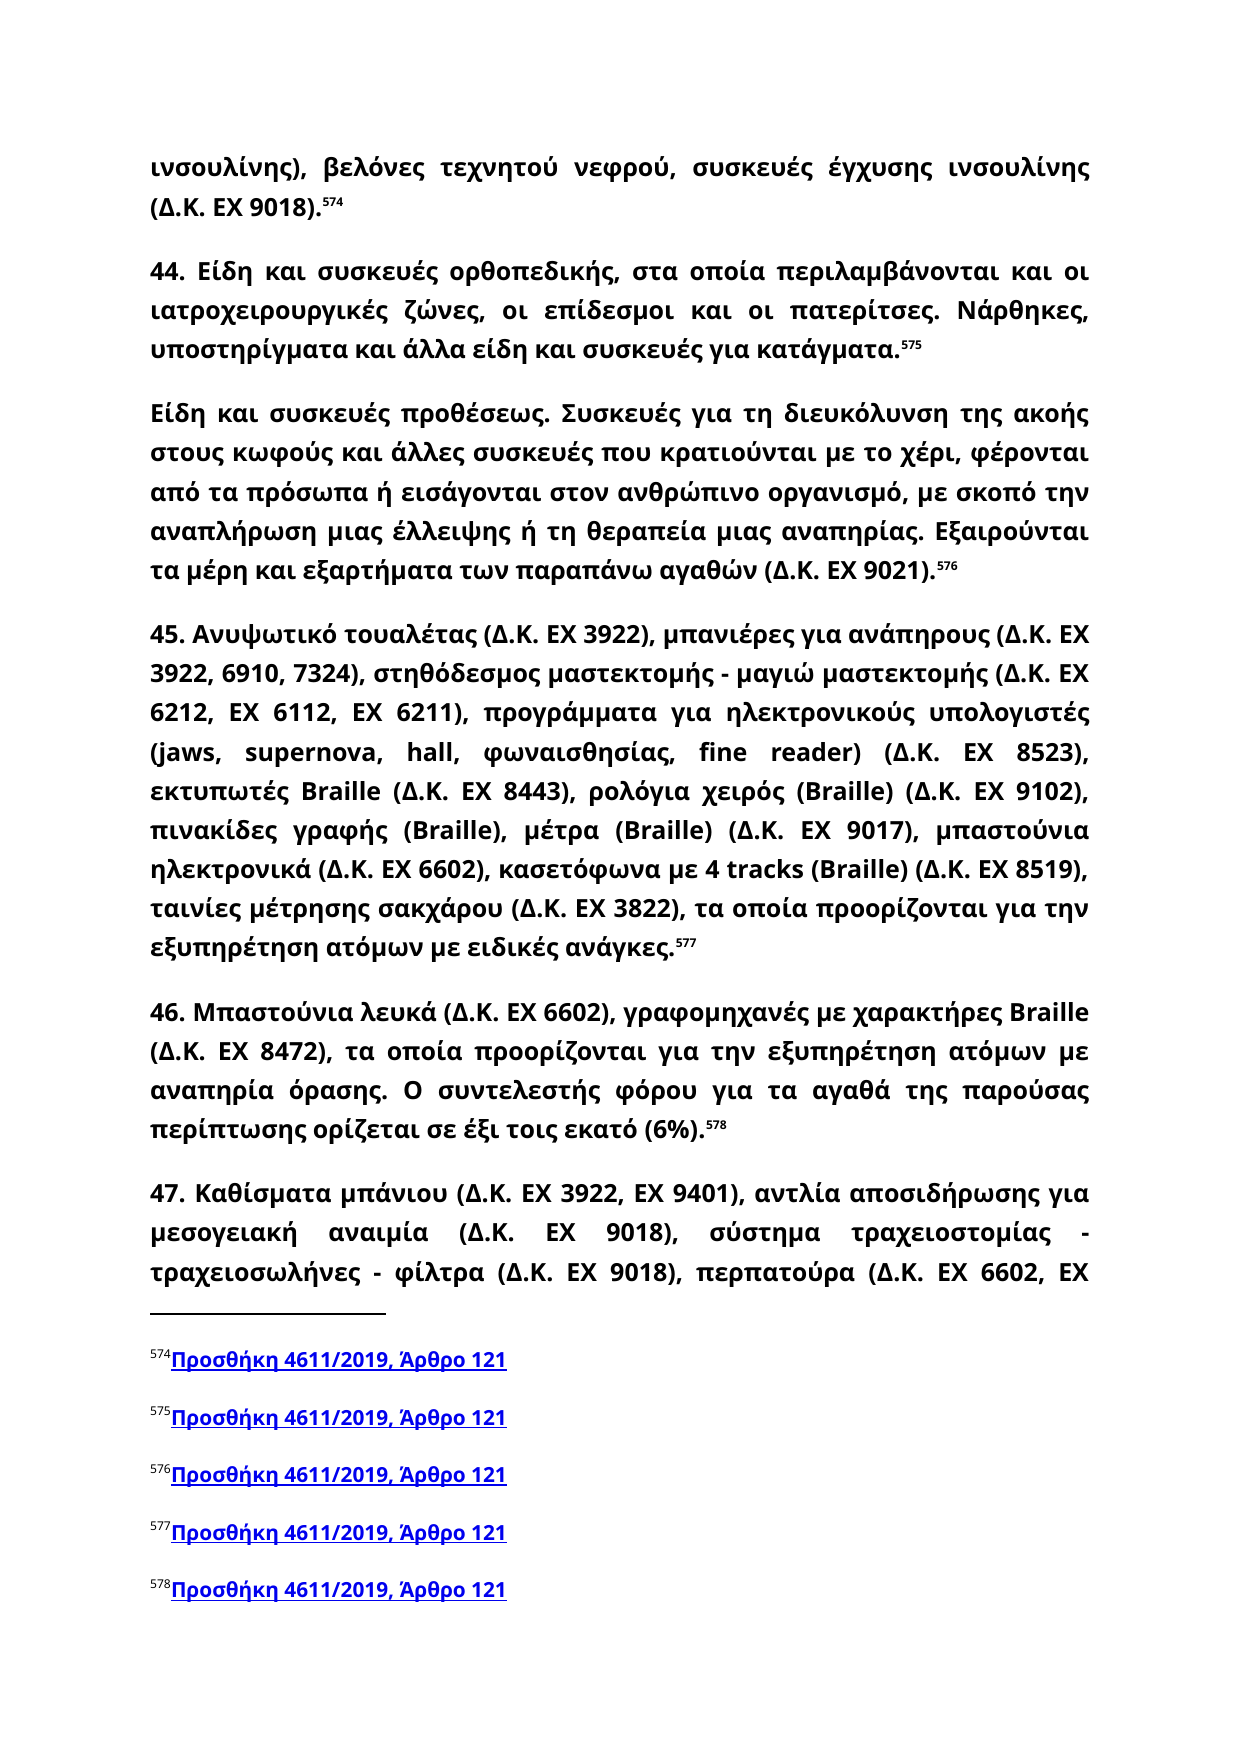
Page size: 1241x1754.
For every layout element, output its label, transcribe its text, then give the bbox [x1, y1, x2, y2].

text ινσουλίνης), βελόνες τεχνητού νεφρού, συσκευές έγχυσης ινσουλίνης (Δ.Κ. ΕΧ 9018). [150, 150, 1090, 223]
text 44. Είδη και συσκευές ορθοπεδικής, στα οποία περιλαμβάνονται και οι ιατροχειρουργικές ζώνες, οι επίδεσμοι και οι πατερίτσες. Νάρθηκες, υποστηρίγματα και άλλα είδη και συσκευές για κατάγματα. [150, 253, 1090, 366]
text Προσθήκη 4611/2019, Άρθρο 121 [150, 1460, 1090, 1489]
text 45. Ανυψωτικό τουαλέτας (Δ.Κ. ΕΧ 3922), μπανιέρες για ανάπηρους (Δ.Κ. ΕΧ 3922, 6910, 7324), στηθόδεσμος μαστεκτομής - μαγιώ μαστεκτομής (Δ.Κ. ΕΧ 6212, ΕΧ 6112, ΕΧ 6211), προγράμματα για ηλεκτρονικούς υπολογιστές (jaws, supernova, hall, φωναισθησίας, fine reader) (Δ.Κ. EX 8523), εκτυπωτές Braille (Δ.Κ. EX 8443), ρολόγια χειρός (Braille) (Δ.Κ. EX 9102), πινακίδες γραφής (Braille), μέτρα (Braille) (Δ.Κ. ΕΧ 9017), μπαστούνια ηλεκτρονικά (Δ.Κ. ΕΧ 6602), κασετόφωνα με 4 tracks (Braille) (Δ.Κ. ΕΧ 8519), ταινίες μέτρησης σακχάρου (Δ.Κ. ΕΧ 3822), τα οποία προορίζονται για την εξυπηρέτηση ατόμων με ειδικές ανάγκες. [150, 617, 1090, 964]
text 46. Μπαστούνια λευκά (Δ.Κ. ΕΧ 6602), γραφομηχανές με χαρακτήρες Braille (Δ.Κ. ΕΧ 8472), τα οποία προορίζονται για την εξυπηρέτηση ατόμων με αναπηρία όρασης. Ο συντελεστής φόρου για τα αγαθά της παρούσας περίπτωσης ορίζεται σε έξι τοις εκατό (6%). [150, 994, 1090, 1146]
text Προσθήκη 4611/2019, Άρθρο 121 [150, 1345, 1090, 1373]
text Προσθήκη 4611/2019, Άρθρο 121 [150, 1403, 1090, 1431]
text Προσθήκη 4611/2019, Άρθρο 121 [150, 1576, 1090, 1604]
text 47. Καθίσματα μπάνιου (Δ.Κ. ΕΧ 3922, ΕΧ 9401), αντλία αποσιδήρωσης για μεσογειακή αναιμία (Δ.Κ. ΕΧ 9018), σύστημα τραχειοστομίας - τραχειοσωλήνες - φίλτρα (Δ.Κ. ΕΧ 9018), περπατούρα (Δ.Κ. ΕΧ 6602, ΕΧ [150, 1176, 1090, 1288]
text Προσθήκη 4611/2019, Άρθρο 121 [150, 1518, 1090, 1546]
text Είδη και συσκευές προθέσεως. Συσκευές για τη διευκόλυνση της ακοής στους κωφούς και άλλες συσκευές που κρατιούνται με το χέρι, φέρονται από τα πρόσωπα ή εισάγονται στον ανθρώπινο οργανισμό, με σκοπό την αναπλήρωση μιας έλλειψης ή τη θεραπεία μιας αναπηρίας. Εξαιρούνται τα μέρη και εξαρτήματα των παραπάνω αγαθών (Δ.Κ. ΕΧ 9021). [150, 396, 1090, 587]
